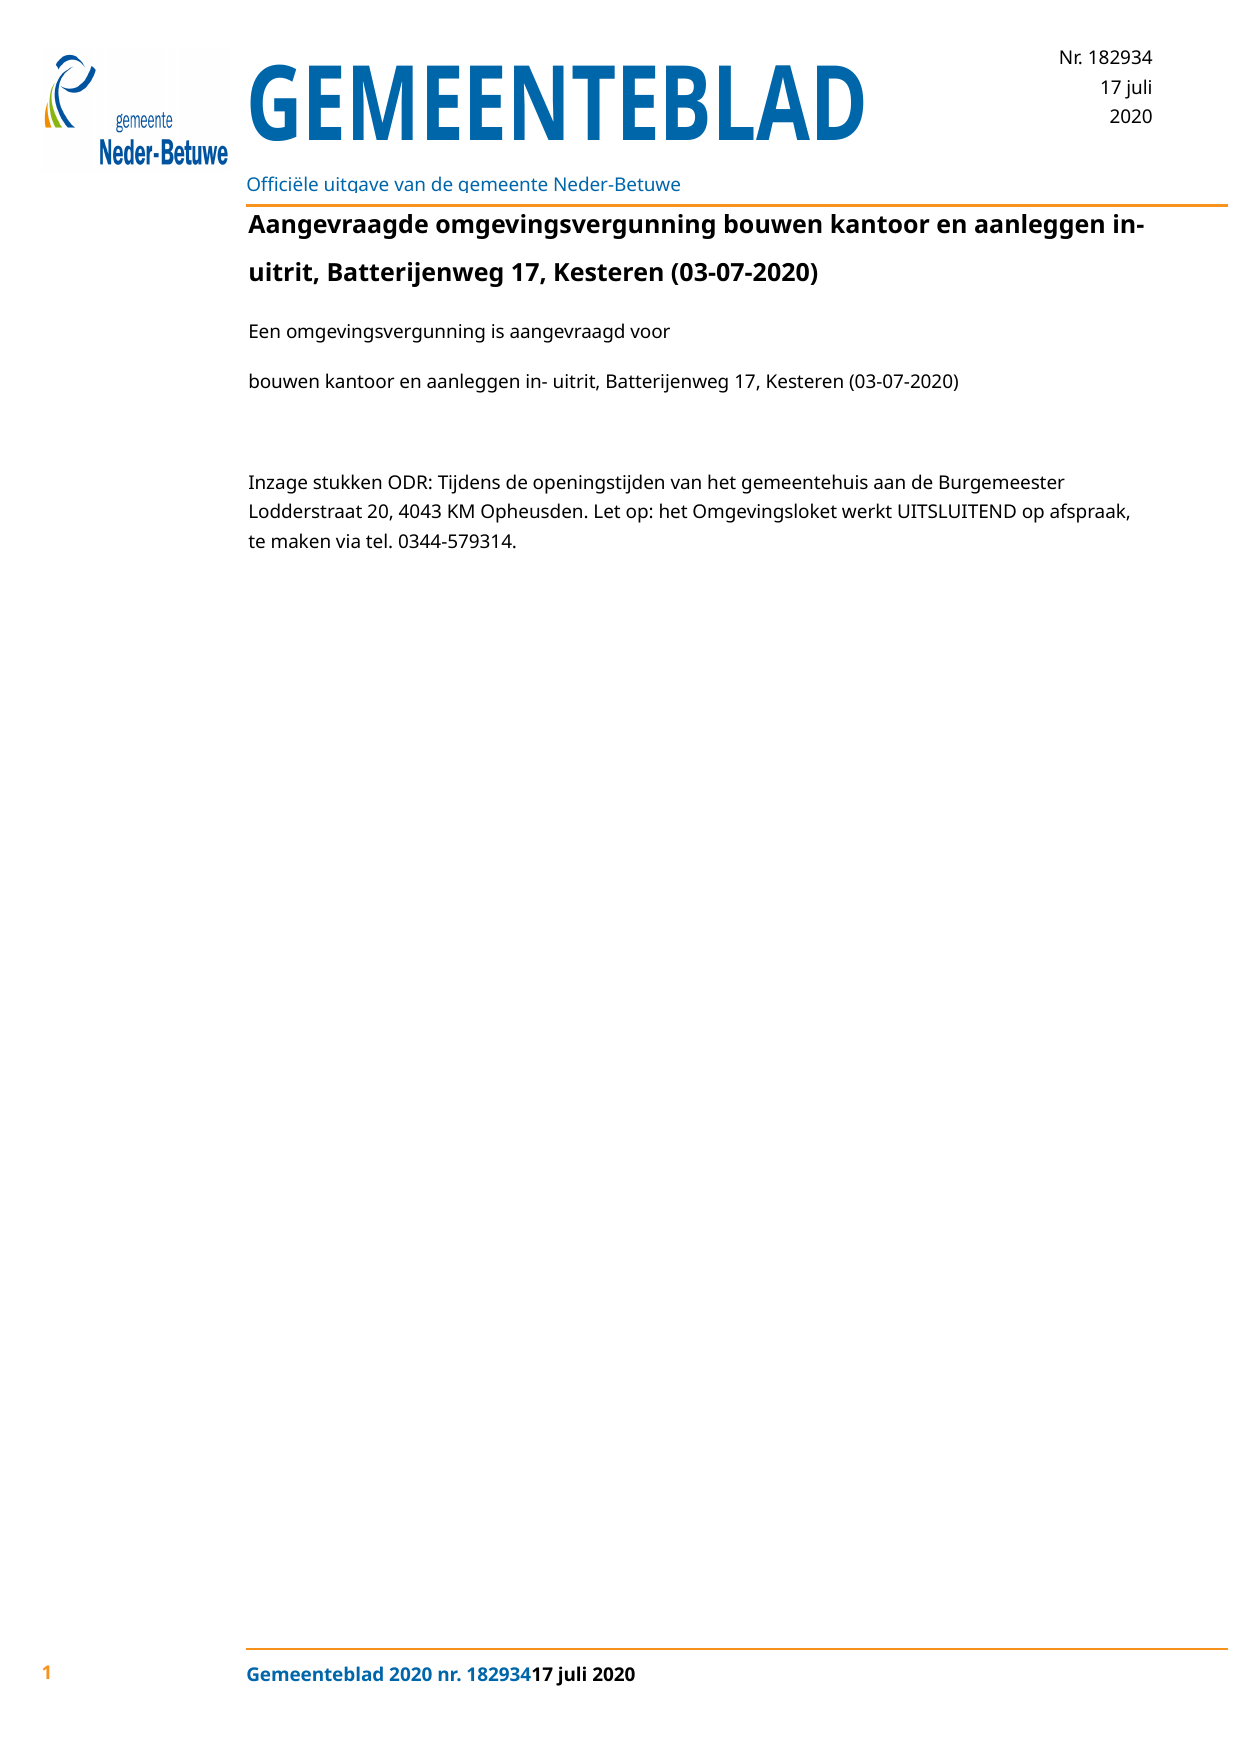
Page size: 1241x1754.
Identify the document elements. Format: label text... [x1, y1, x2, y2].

text Aangevraagde omgevingsvergunning bouwen kantoor en aanleggen in- uitrit, Batterijenweg 17, Kesteren (03-07-2020) [248, 207, 1152, 288]
text Een omgevingsvergunning is aangevraagd voor [248, 318, 1152, 344]
picture [41, 47, 231, 172]
text Inzage stukken ODR: Tijdens de openingstijden van het gemeentehuis aan de Burgemeester Lodderstraat 20, 4043 KM Opheusden. Let op: het Omgevingsloket werkt UITSLUITEND op afspraak, te maken via tel. 0344-579314. [248, 469, 1152, 554]
text bouwen kantoor en aanleggen in- uitrit, Batterijenweg 17, Kesteren (03-07-2020) [248, 368, 1152, 394]
